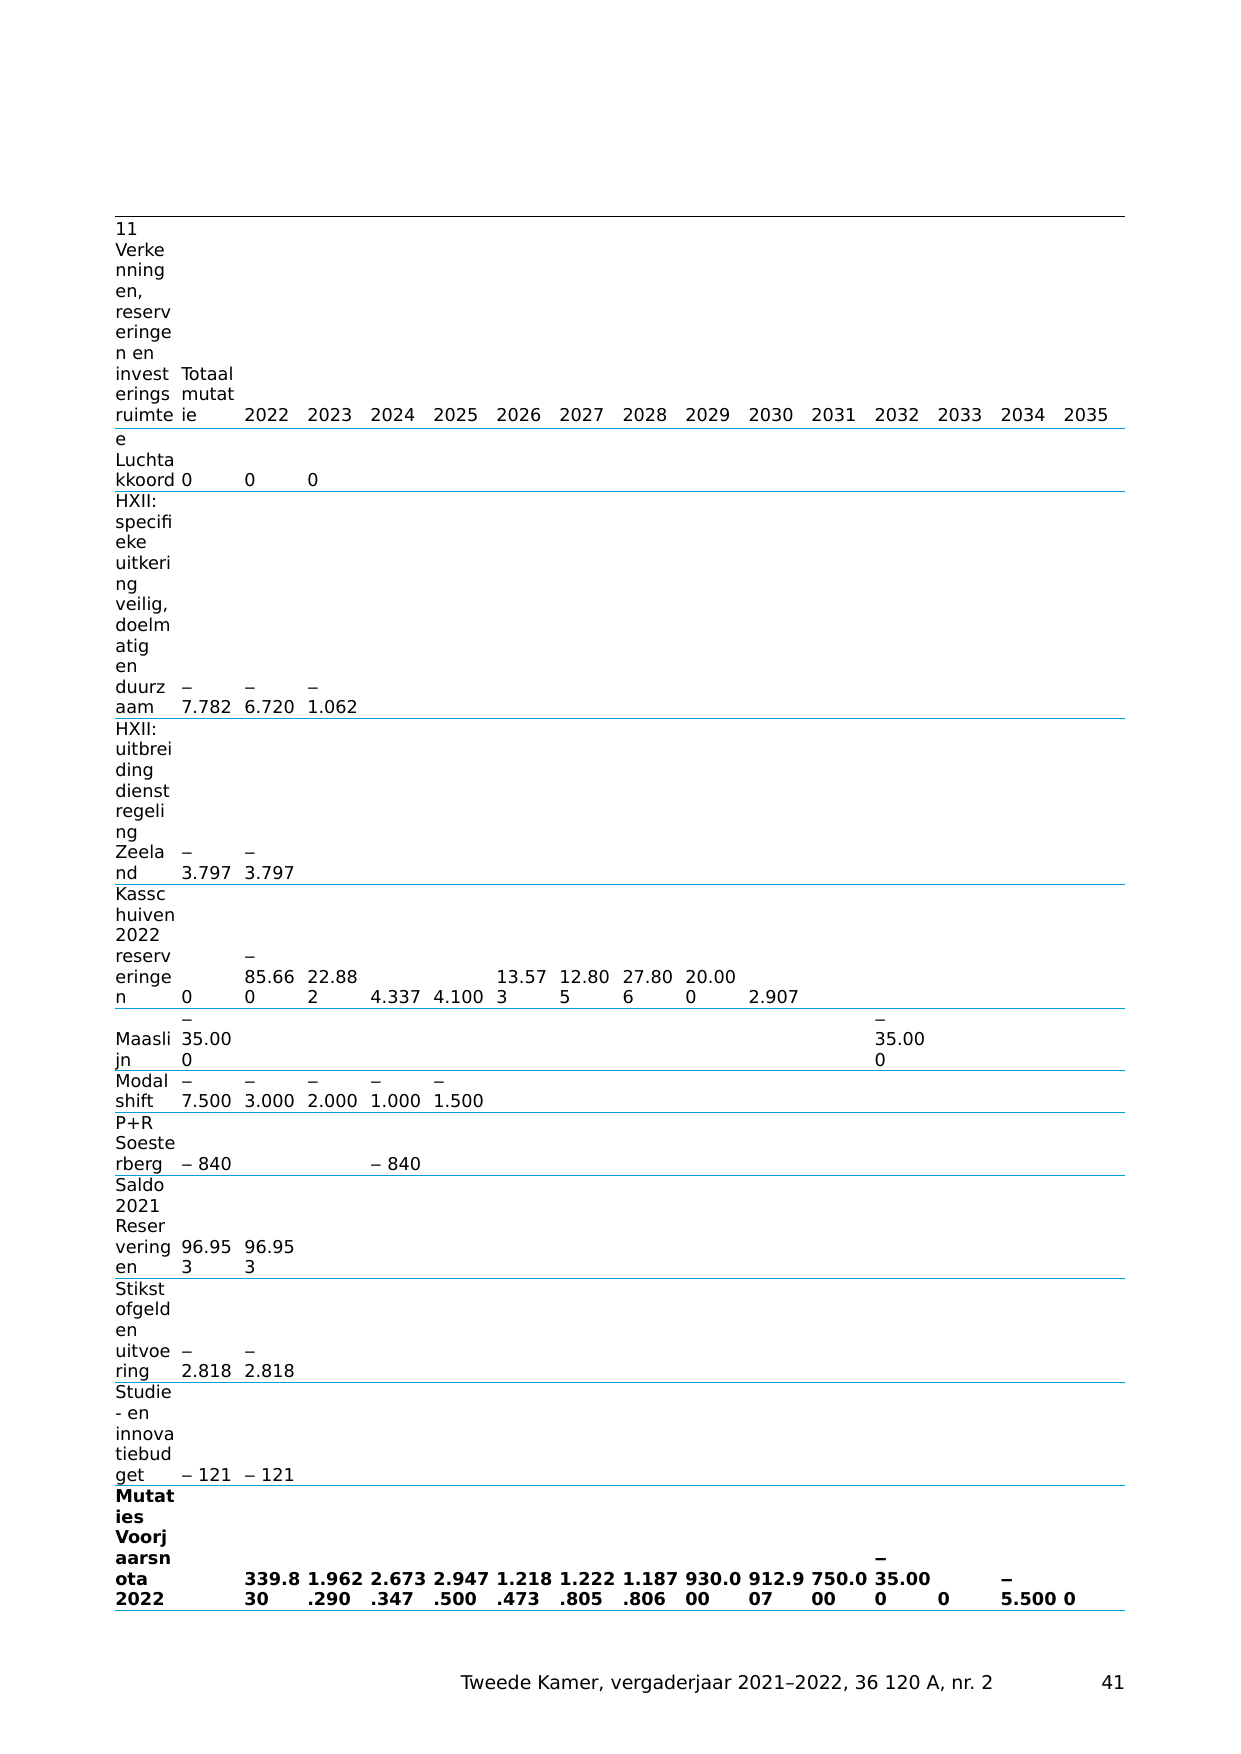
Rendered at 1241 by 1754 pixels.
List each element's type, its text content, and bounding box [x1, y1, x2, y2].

table_cell [745, 1383, 808, 1485]
table_cell ‒ 840 [178, 1113, 241, 1174]
table_cell [619, 492, 682, 718]
table_cell 1.218.473 [493, 1486, 556, 1610]
table_cell [871, 1176, 934, 1278]
table_cell 2029 [682, 217, 745, 428]
table_cell Maaslijn [115, 1009, 178, 1070]
table_cell [367, 1176, 430, 1278]
table_cell [556, 1176, 619, 1278]
table_cell 1.222.805 [556, 1486, 619, 1610]
table_cell [934, 719, 997, 884]
table_cell 930.000 [682, 1486, 745, 1610]
table_cell [619, 719, 682, 884]
table_cell [493, 1113, 556, 1174]
table_cell ‒ 3.797 [241, 719, 304, 884]
table_cell [808, 429, 871, 491]
table_cell [304, 1009, 367, 1070]
table_cell [430, 1383, 493, 1485]
table_cell [682, 1383, 745, 1485]
table_cell [367, 1009, 430, 1070]
table_cell 2.907 [745, 885, 808, 1008]
table_cell [493, 719, 556, 884]
table_cell [871, 1113, 934, 1174]
table_cell [1060, 1383, 1125, 1485]
table_cell [934, 1383, 997, 1485]
table_cell 0 [934, 1486, 997, 1610]
table_cell [367, 719, 430, 884]
table_cell 2027 [556, 217, 619, 428]
table_cell [430, 1009, 493, 1070]
table_cell [367, 429, 430, 491]
table_cell [304, 1113, 367, 1174]
table_cell 2.673.347 [367, 1486, 430, 1610]
table_cell [178, 1486, 241, 1610]
table_cell ‒ 5.500 [998, 1486, 1060, 1610]
table_cell [619, 1176, 682, 1278]
table_cell 22.882 [304, 885, 367, 1008]
table_cell 2035 [1060, 217, 1125, 428]
table_cell [493, 1176, 556, 1278]
table_cell [304, 719, 367, 884]
table_cell ‒ 2.818 [178, 1279, 241, 1382]
table_cell [619, 429, 682, 491]
table_cell 13.573 [493, 885, 556, 1008]
table_cell Modal shift [115, 1071, 178, 1112]
table_cell [304, 1279, 367, 1382]
table_cell [871, 429, 934, 491]
table_cell 96.953 [241, 1176, 304, 1278]
table_cell 2031 [808, 217, 871, 428]
table_cell ‒ 840 [367, 1113, 430, 1174]
table_cell HXII: specifieke uitkering veilig, doelmatig en duurzaam [115, 492, 178, 718]
table_cell [998, 719, 1060, 884]
table_cell [367, 1279, 430, 1382]
table_cell [871, 719, 934, 884]
table_cell ‒ 3.000 [241, 1071, 304, 1112]
table_cell [493, 492, 556, 718]
table_cell [998, 429, 1060, 491]
table_cell [745, 1113, 808, 1174]
table_cell 0 [178, 429, 241, 491]
table_cell [998, 885, 1060, 1008]
table_cell [998, 492, 1060, 718]
table_cell [998, 1113, 1060, 1174]
table_cell ‒ 35.000 [871, 1009, 934, 1070]
table_cell ‒ 121 [241, 1383, 304, 1485]
table_header Tabel 12 Artikel 11 Verkenningen, reserveringen en investeringsruimte (bedragen x € 1.000) [115, 191, 1125, 216]
table_cell [998, 1176, 1060, 1278]
table_cell P+R Soesterberg [115, 1113, 178, 1174]
table_cell ‒ 1.062 [304, 492, 367, 718]
table_cell [871, 1383, 934, 1485]
table_cell 1.187.806 [619, 1486, 682, 1610]
table_cell [1060, 885, 1125, 1008]
table_cell [1060, 719, 1125, 884]
table_cell 0 [178, 885, 241, 1008]
table_cell 2026 [493, 217, 556, 428]
table_cell [934, 429, 997, 491]
table_cell 12.805 [556, 885, 619, 1008]
table_cell [745, 1071, 808, 1112]
table_cell [493, 1279, 556, 1382]
table_cell [241, 1009, 304, 1070]
table_cell [998, 1009, 1060, 1070]
table_cell [556, 492, 619, 718]
table_cell [556, 429, 619, 491]
table_cell [682, 1071, 745, 1112]
table_cell [808, 1113, 871, 1174]
table_cell [934, 1071, 997, 1112]
table_cell [556, 1279, 619, 1382]
table_cell HXII: uitbreiding dienstregeling Zeeland [115, 719, 178, 884]
table_cell [998, 1383, 1060, 1485]
table_cell 2032 [871, 217, 934, 428]
table_cell 750.000 [808, 1486, 871, 1610]
table_cell [745, 492, 808, 718]
table_cell [871, 492, 934, 718]
table_cell [241, 1113, 304, 1174]
table_cell [745, 429, 808, 491]
table_cell [619, 1113, 682, 1174]
table_cell [1060, 1176, 1125, 1278]
table_cell [934, 1009, 997, 1070]
table_cell ‒ 121 [178, 1383, 241, 1485]
table_cell 2022 [241, 217, 304, 428]
table_cell [745, 1009, 808, 1070]
table_cell [430, 1279, 493, 1382]
table_cell 4.100 [430, 885, 493, 1008]
table_cell [304, 1176, 367, 1278]
table_cell ‒ 7.782 [178, 492, 241, 718]
table_cell 0 [1060, 1486, 1125, 1610]
table_cell 2033 [934, 217, 997, 428]
table_cell [1060, 1279, 1125, 1382]
table_cell [367, 1383, 430, 1485]
table_cell [430, 429, 493, 491]
table_cell [1060, 1071, 1125, 1112]
table_cell [1060, 492, 1125, 718]
table_cell [493, 1071, 556, 1112]
table_cell [556, 1113, 619, 1174]
table_cell [998, 1279, 1060, 1382]
table_cell 2034 [998, 217, 1060, 428]
table_cell [998, 1071, 1060, 1112]
table_cell ‒ 2.818 [241, 1279, 304, 1382]
table_cell [619, 1383, 682, 1485]
table_cell 11 Verkenningen, reserveringen en investeringsruimte [115, 217, 178, 428]
table_cell [808, 719, 871, 884]
table_cell [1060, 429, 1125, 491]
table_cell [619, 1279, 682, 1382]
table_cell [682, 719, 745, 884]
table_cell [682, 1279, 745, 1382]
table_cell [871, 1071, 934, 1112]
table_cell [808, 1279, 871, 1382]
table_cell [367, 492, 430, 718]
table_cell 339.830 [241, 1486, 304, 1610]
table_cell 4.337 [367, 885, 430, 1008]
table_cell ‒ 85.660 [241, 885, 304, 1008]
table_cell [682, 1176, 745, 1278]
table_cell 2.947.500 [430, 1486, 493, 1610]
table_cell Stikstofgelden uitvoering [115, 1279, 178, 1382]
table_cell e Luchtakkoord [115, 429, 178, 491]
table_cell [934, 1113, 997, 1174]
table_cell [682, 1113, 745, 1174]
table_cell [808, 1071, 871, 1112]
table_cell ‒ 3.797 [178, 719, 241, 884]
table_cell [493, 429, 556, 491]
table_cell [430, 719, 493, 884]
table_cell ‒ 6.720 [241, 492, 304, 718]
table_cell 2025 [430, 217, 493, 428]
table_cell Mutaties Voorjaarsnota 2022 [115, 1486, 178, 1610]
table_cell [934, 492, 997, 718]
table_cell [808, 1176, 871, 1278]
table_cell [934, 885, 997, 1008]
table_cell 2028 [619, 217, 682, 428]
table_cell [619, 1071, 682, 1112]
table_cell ‒ 7.500 [178, 1071, 241, 1112]
table_cell [682, 429, 745, 491]
table_cell [934, 1176, 997, 1278]
table_cell 1.962.290 [304, 1486, 367, 1610]
table_cell 0 [304, 429, 367, 491]
table_cell [430, 1113, 493, 1174]
table_cell [493, 1009, 556, 1070]
table_cell [871, 885, 934, 1008]
table_cell 20.000 [682, 885, 745, 1008]
table_cell [556, 1383, 619, 1485]
table_cell [808, 492, 871, 718]
table_cell [808, 1383, 871, 1485]
table_cell ‒ 1.000 [367, 1071, 430, 1112]
table_cell [556, 719, 619, 884]
table_cell 912.907 [745, 1486, 808, 1610]
table_cell ‒ 1.500 [430, 1071, 493, 1112]
table_cell [304, 1383, 367, 1485]
table_cell 0 [241, 429, 304, 491]
table_cell [556, 1009, 619, 1070]
table_cell [430, 1176, 493, 1278]
table_cell Kasschuiven 2022 reserveringen [115, 885, 178, 1008]
table_cell 2030 [745, 217, 808, 428]
table_cell [556, 1071, 619, 1112]
table_cell [493, 1383, 556, 1485]
table_cell 27.806 [619, 885, 682, 1008]
table_cell [871, 1279, 934, 1382]
table_cell [745, 1279, 808, 1382]
table_cell [682, 1009, 745, 1070]
table_cell Studie- en innovatiebudget [115, 1383, 178, 1485]
table_cell [1060, 1113, 1125, 1174]
table_cell [430, 492, 493, 718]
table_cell Totaal mutatie [178, 217, 241, 428]
table_cell [745, 719, 808, 884]
table_cell ‒ 2.000 [304, 1071, 367, 1112]
table_cell 2024 [367, 217, 430, 428]
table_cell [1060, 1009, 1125, 1070]
table_cell [682, 492, 745, 718]
table_cell ‒ 35.000 [871, 1486, 934, 1610]
table_cell ‒ 35.000 [178, 1009, 241, 1070]
table_cell [808, 885, 871, 1008]
table_cell Saldo 2021 Reserveringen [115, 1176, 178, 1278]
table_cell 2023 [304, 217, 367, 428]
table_cell [619, 1009, 682, 1070]
table_cell [934, 1279, 997, 1382]
table_cell [745, 1176, 808, 1278]
table_cell [808, 1009, 871, 1070]
table_cell 96.953 [178, 1176, 241, 1278]
